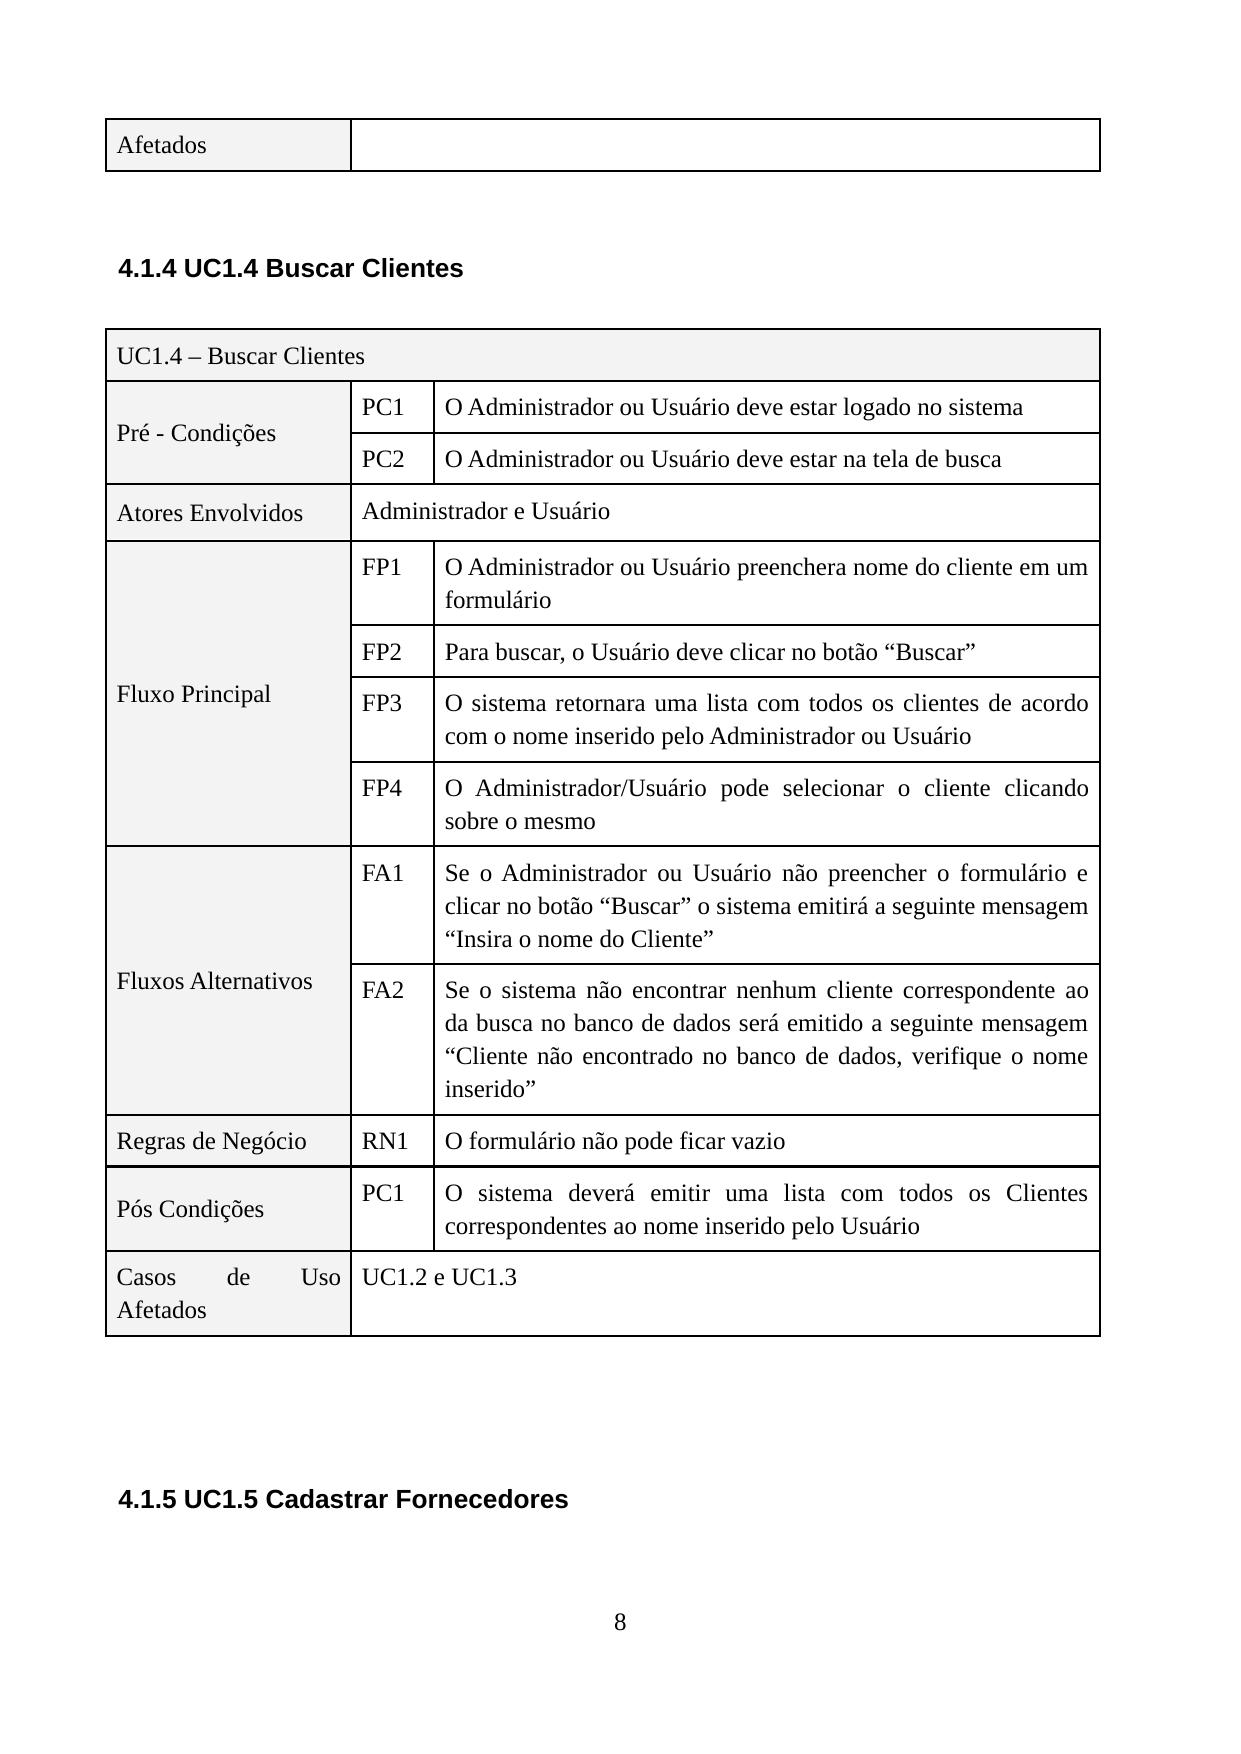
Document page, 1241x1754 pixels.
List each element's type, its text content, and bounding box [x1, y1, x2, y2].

table_cell FA2 [352, 965, 433, 1114]
table_cell Se o Administrador ou Usuário não preencher o formulário e clicar no botão “Buscar” o sistema emitirá a seguinte mensagem “Insira o nome do Cliente” [435, 847, 1099, 963]
table_cell O Administrador ou Usuário deve estar na tela de busca [435, 434, 1099, 483]
table_cell Fluxos Alternativos [107, 847, 350, 1114]
table_cell Fluxo Principal [107, 542, 350, 845]
table_cell O Administrador ou Usuário deve estar logado no sistema [435, 382, 1099, 432]
table_cell RN1 [352, 1116, 433, 1165]
table_cell FA1 [352, 847, 433, 963]
table_cell PC1 [352, 382, 433, 432]
table_cell O sistema retornara uma lista com todos os clientes de acordo com o nome inserido pelo Administrador ou Usuário [435, 678, 1099, 761]
table_cell FP1 [352, 542, 433, 624]
table_cell Afetados [107, 120, 350, 170]
table_cell O formulário não pode ficar vazio [435, 1116, 1099, 1165]
table_cell FP4 [352, 763, 433, 845]
table_cell Pós Condições [107, 1168, 350, 1250]
table_cell O Administrador ou Usuário preenchera nome do cliente em um formulário [435, 542, 1099, 624]
subtitle 4.1.4 UC1.4 Buscar Clientes [118, 252, 1122, 283]
table_cell PC2 [352, 434, 433, 483]
table_cell O sistema deverá emitir uma lista com todos os Clientes correspondentes ao nome inserido pelo Usuário [435, 1168, 1099, 1250]
table_cell Administrador e Usuário [352, 485, 1099, 539]
table_cell Atores Envolvidos [107, 485, 350, 539]
table_cell FP3 [352, 678, 433, 761]
table_cell Se o sistema não encontrar nenhum cliente correspondente ao da busca no banco de dados será emitido a seguinte mensagem “Cliente não encontrado no banco de dados, verifique o nome inserido” [435, 965, 1099, 1114]
table_cell Pré - Condições [107, 382, 350, 483]
table_cell Casos de Uso Afetados [107, 1252, 350, 1335]
table_cell Regras de Negócio [107, 1116, 350, 1165]
table_cell O Administrador/Usuário pode selecionar o cliente clicando sobre o mesmo [435, 763, 1099, 845]
table_cell UC1.2 e UC1.3 [352, 1252, 1099, 1335]
subtitle 4.1.5 UC1.5 Cadastrar Fornecedores [118, 1483, 1122, 1514]
table_cell PC1 [352, 1168, 433, 1250]
table_header UC1.4 – Buscar Clientes [107, 330, 1099, 380]
table_cell FP2 [352, 626, 433, 676]
table_cell [352, 120, 1099, 170]
table_cell Para buscar, o Usuário deve clicar no botão “Buscar” [435, 626, 1099, 676]
